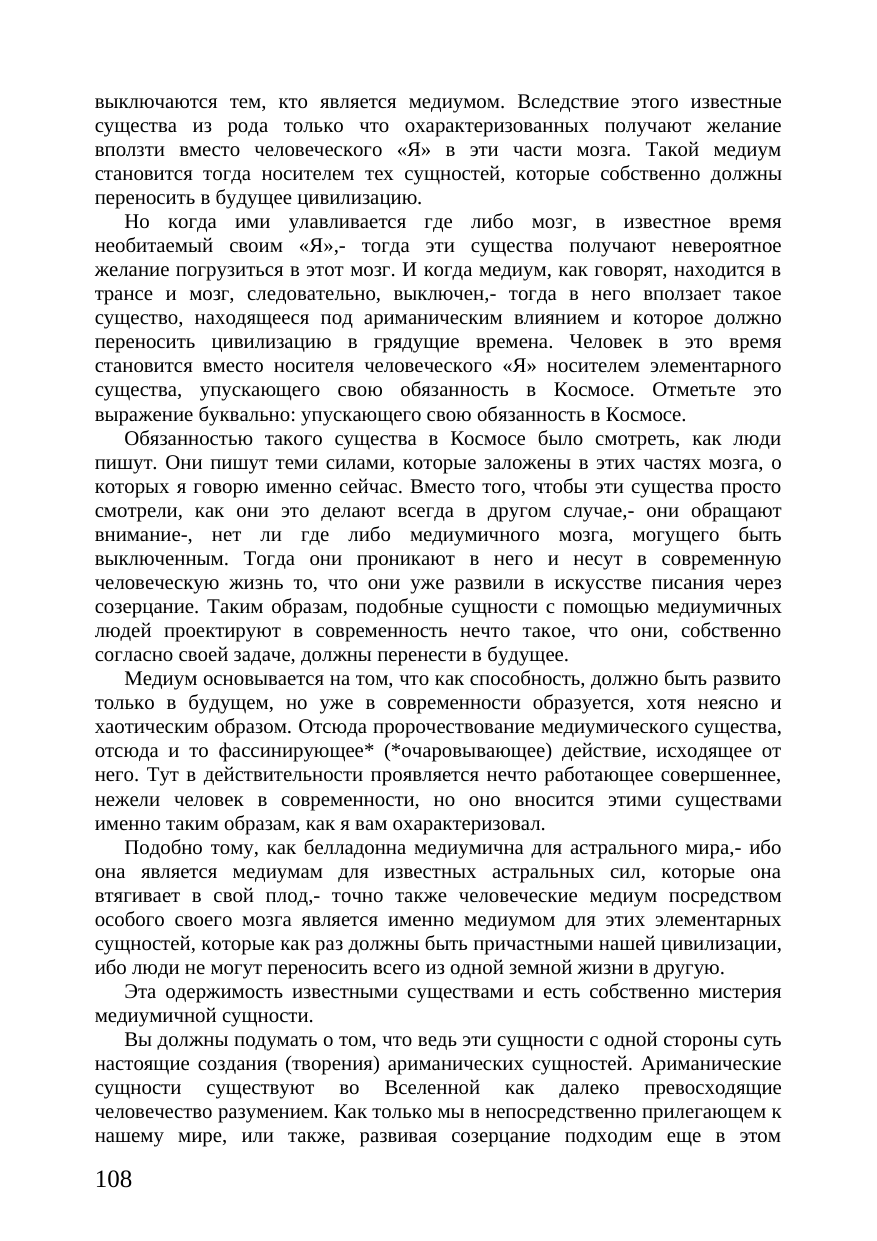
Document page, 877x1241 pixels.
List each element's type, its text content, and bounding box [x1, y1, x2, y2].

text Обязанностью такого существа в Космосе было смотреть, как люди пишут. Они пишут теми силами, которые заложены в этих частях мозга, о которых я говорю именно сейчас. Вместо того, чтобы эти существа просто смотрели, как они это делают всегда в другом случае,- они обращают внимание-, нет ли где либо медиумичного мозга, могущего быть выключенным. Тогда они проникают в него и несут в современную человеческую жизнь то, что они уже развили в искусстве писания через созерцание. Таким образам, подобные сущности с помощью медиумичных людей проектируют в современность нечто такое, что они, собственно согласно своей задаче, должны перенести в будущее. [94, 426, 782, 666]
text Вы должны подумать о том, что ведь эти сущности с одной стороны суть настоящие создания (творения) ариманических сущностей. Ариманические сущности существуют во Вселенной как далеко превосходящие человечество разумением. Как только мы в непосредственно прилегающем к нашему мире, или также, развивая созерцание подходим еще в этом [94, 1027, 782, 1147]
text Медиум основывается на том, что как способность, должно быть развито только в будущем, но уже в современности образуется, хотя неясно и хаотическим образом. Отсюда пророчествование медиумического существа, отсюда и то фассинирующее* (*очаровывающее) действие, исходящее от него. Тут в действительности проявляется нечто работающее совершеннее, нежели человек в современности, но оно вносится этими существами именно таким образам, как я вам охарактеризовал. [94, 666, 782, 834]
text Но когда ими улавливается где либо мозг, в известное время необитаемый своим «Я»,- тогда эти существа получают невероятное желание погрузиться в этот мозг. И когда медиум, как говорят, находится в трансе и мозг, следовательно, выключен,- тогда в него вползает такое существо, находящееся под ариманическим влиянием и которое должно переносить цивилизацию в грядущие времена. Человек в это время становится вместо носителя человеческого «Я» носителем элементарного существа, упускающего свою обязанность в Космосе. Отметьте это выражение буквально: упускающего свою обязанность в Космосе. [94, 209, 782, 426]
text Подобно тому, как белладонна медиумична для астрального мира,- ибо она является медиумам для известных астральных сил, которые она втягивает в свой плод,- точно также человеческие медиум посредством особого своего мозга является именно медиумом для этих элементарных сущностей, которые как раз должны быть причастными нашей цивилизации, ибо люди не могут переносить всего из одной земной жизни в другую. [94, 834, 782, 979]
text Эта одержимость известными существами и есть собственно мистерия медиумичной сущности. [94, 979, 782, 1027]
text выключаются тем, кто является медиумом. Вследствие этого известные существа из рода только что охарактеризованных получают желание вползти вместо человеческого «Я» в эти части мозга. Такой медиум становится тогда носителем тех сущностей, которые собственно должны переносить в будущее цивилизацию. [94, 89, 782, 209]
